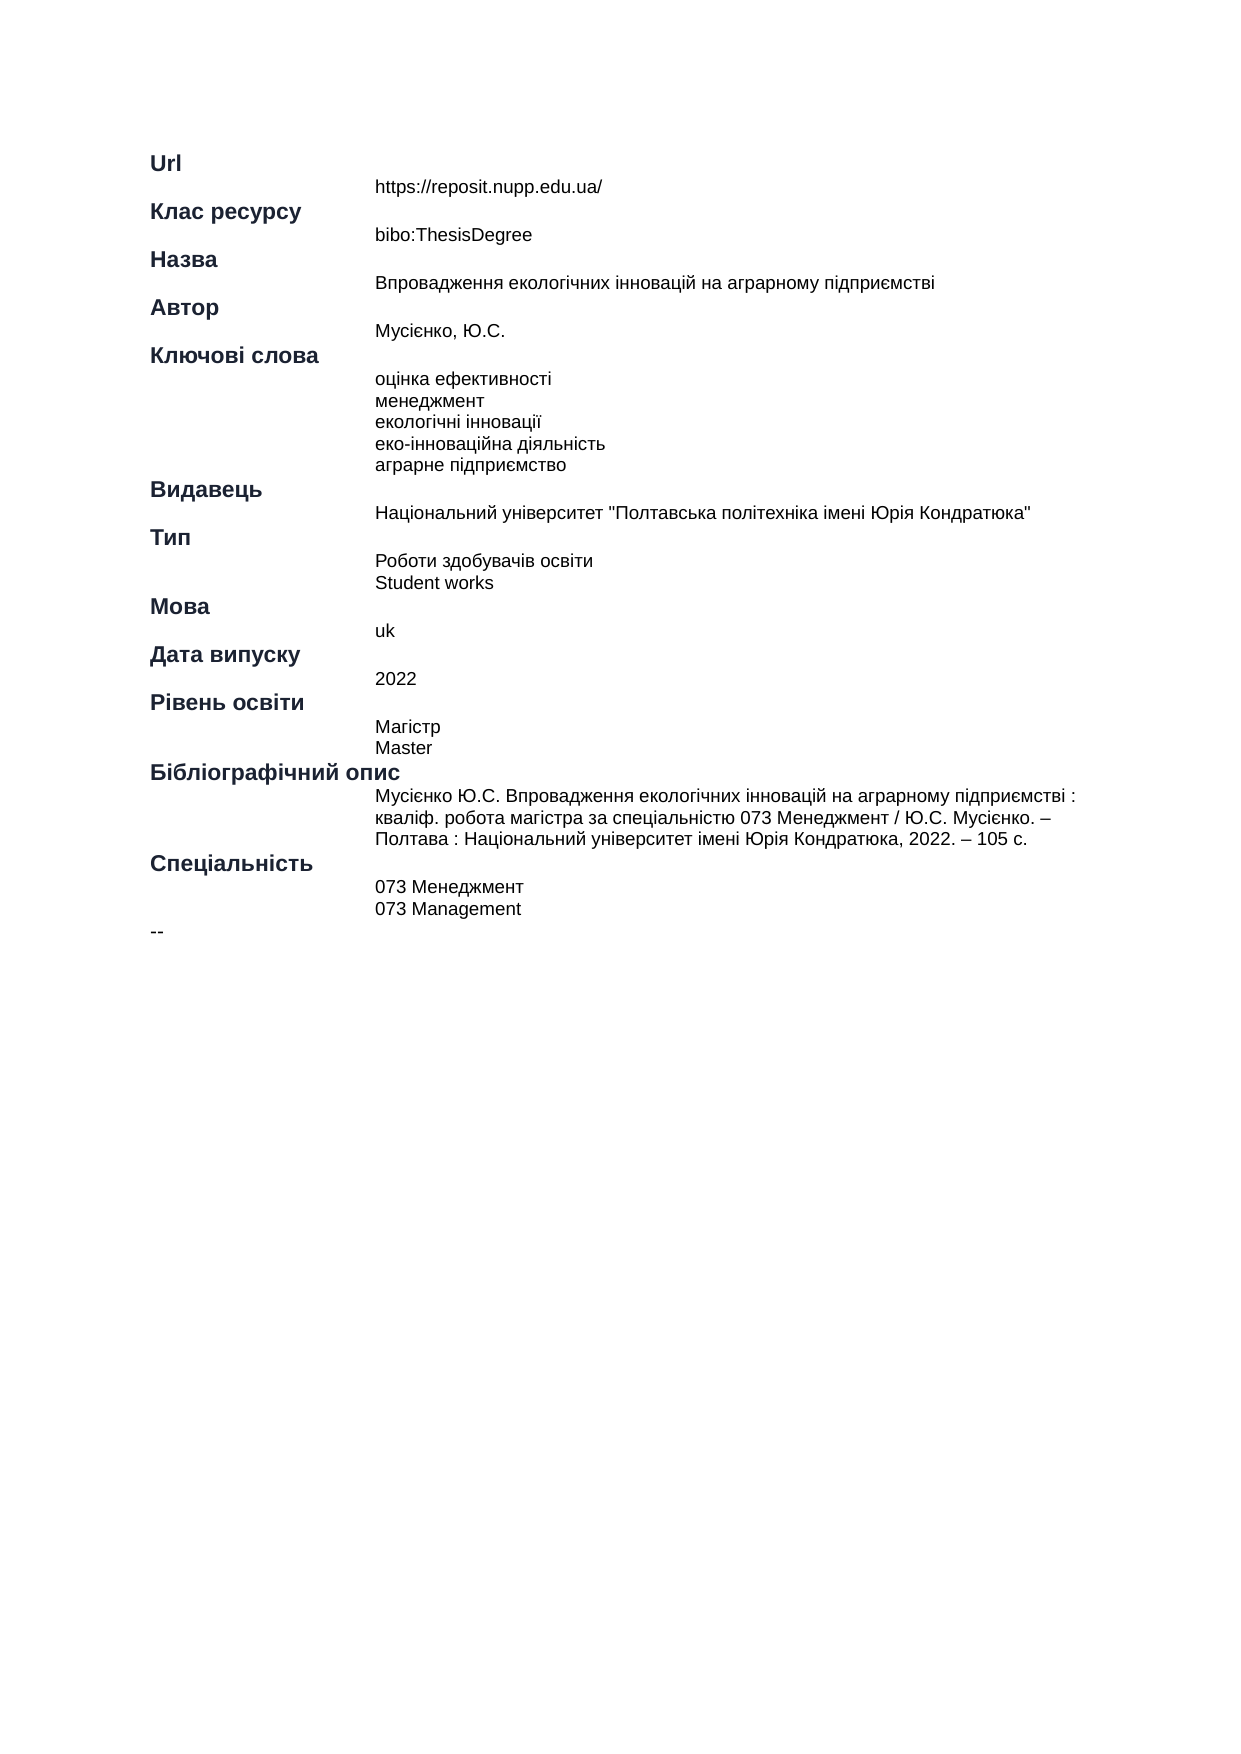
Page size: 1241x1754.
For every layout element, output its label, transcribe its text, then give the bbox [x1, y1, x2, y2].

text Мусієнко Ю.С. Впровадження екологічних інновацій на аграрному підприємстві : кваліф. робота магістра за спеціальністю 073 Менеджмент / Ю.С. Мусієнко. – Полтава : Національний університет імені Юрія Кондратюка, 2022. – 105 с. [375, 785, 1090, 849]
text Url [150, 150, 1090, 176]
text Ключові слова [150, 342, 1090, 368]
text Магістр [375, 715, 1090, 737]
text Національний університет "Полтавська політехніка імені Юрія Кондратюка" [375, 502, 1090, 524]
text аграрне підприємство [375, 454, 1090, 476]
text bibo:ThesisDegree [375, 224, 1090, 246]
text менеджмент [375, 389, 1090, 411]
text 2022 [375, 667, 1090, 689]
text Спеціальність [150, 849, 1090, 876]
text Автор [150, 294, 1090, 320]
text Master [375, 737, 1090, 758]
text Дата випуску [150, 641, 1090, 667]
text Роботи здобувачів освіти [375, 550, 1090, 572]
text Видавець [150, 476, 1090, 502]
text Тип [150, 524, 1090, 550]
text 073 Management [375, 897, 1090, 919]
text Мова [150, 593, 1090, 619]
text Назва [150, 246, 1090, 272]
text Бібліографічний опис [150, 758, 1090, 785]
text -- [150, 919, 1090, 943]
text еко-інноваційна діяльність [375, 433, 1090, 454]
text uk [375, 619, 1090, 641]
text Student works [375, 572, 1090, 593]
text 073 Менеджмент [375, 876, 1090, 897]
text екологічні інновації [375, 411, 1090, 433]
text Впровадження екологічних інновацій на аграрному підприємстві [375, 272, 1090, 294]
text оцінка ефективності [375, 368, 1090, 389]
text https://reposit.nupp.edu.ua/ [375, 176, 1090, 198]
text Клас ресурсу [150, 198, 1090, 224]
text Рівень освіти [150, 689, 1090, 715]
text Мусієнко, Ю.С. [375, 320, 1090, 342]
